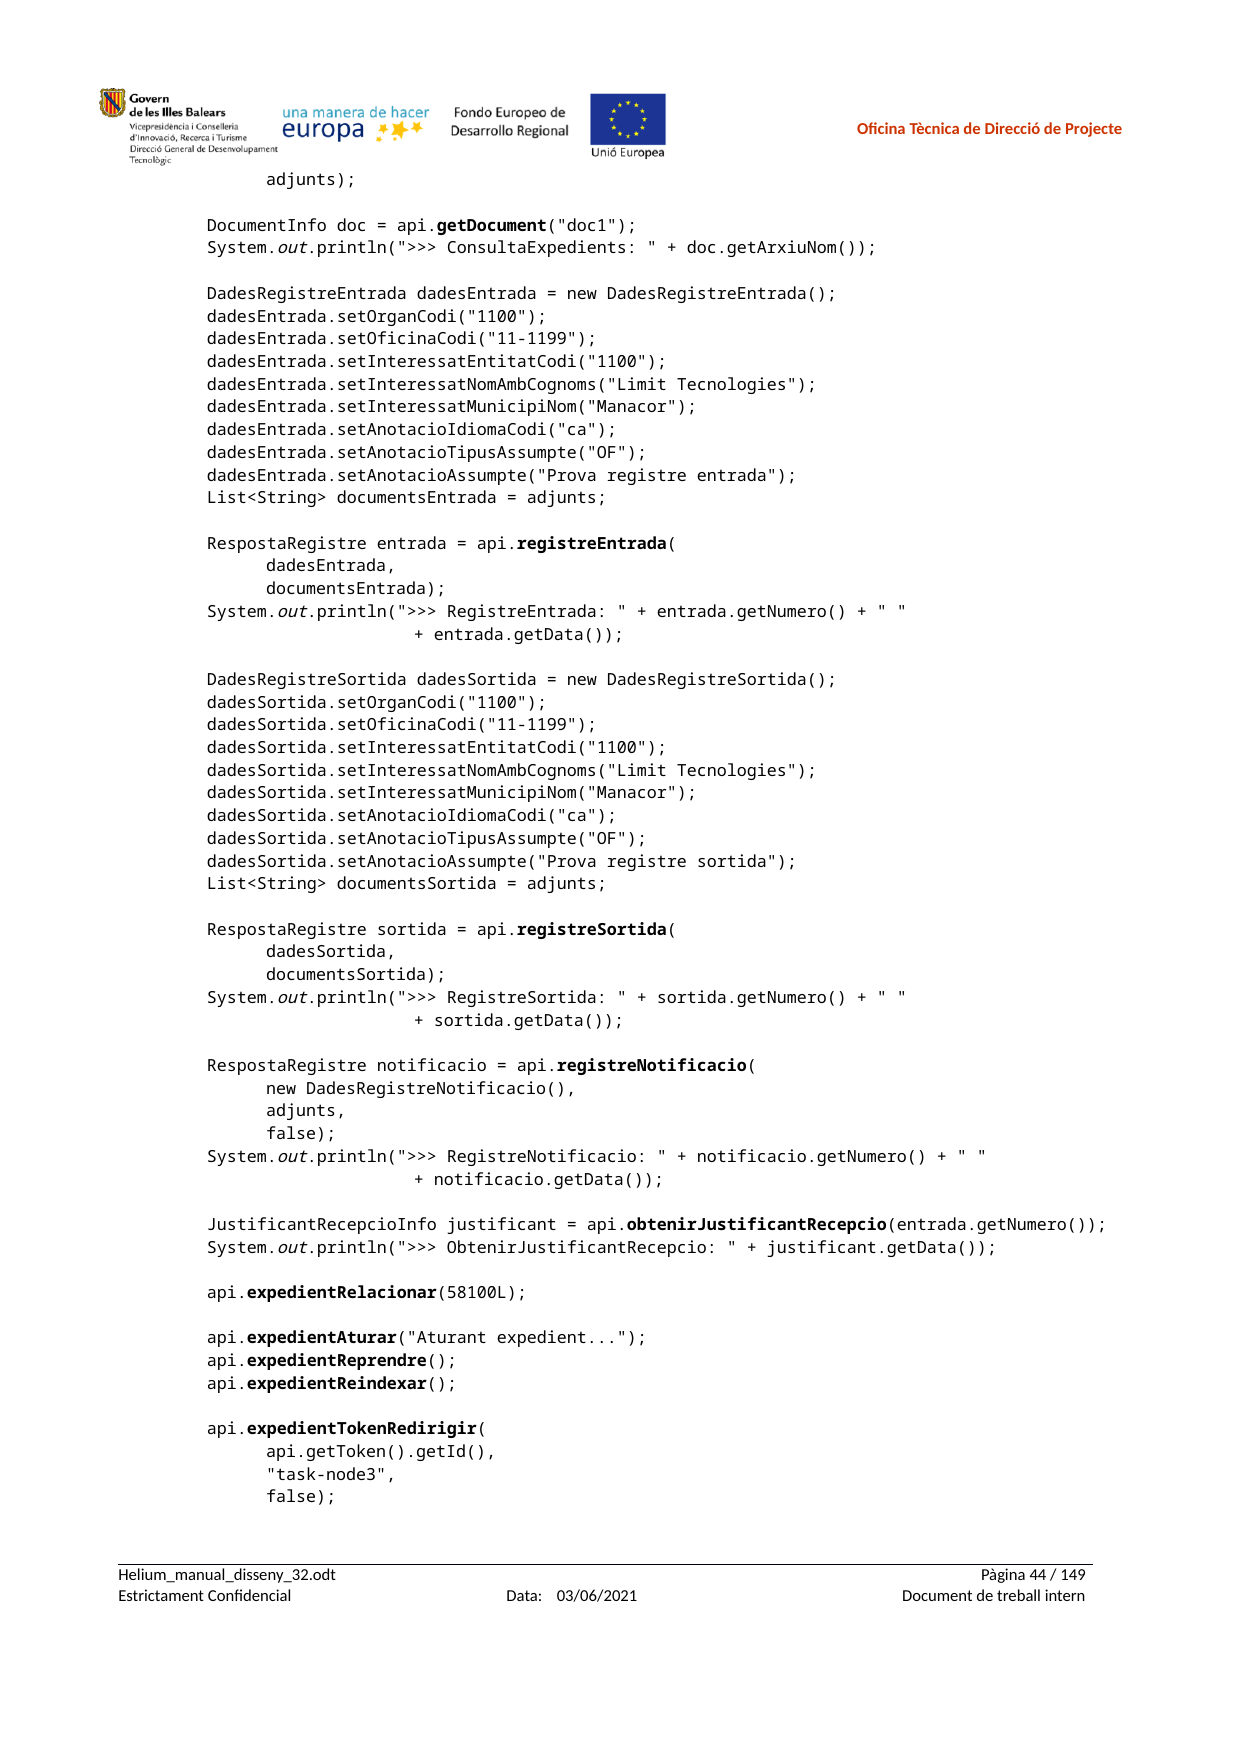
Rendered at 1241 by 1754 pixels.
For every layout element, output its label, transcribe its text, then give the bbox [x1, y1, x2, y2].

text dadesEntrada, [118, 554, 1122, 577]
text DadesRegistreSortida dadesSortida = new DadesRegistreSortida(); [118, 667, 1122, 690]
text api.expedientTokenRedirigir( [118, 1417, 1122, 1439]
text new DadesRegistreNotificacio(), [118, 1076, 1122, 1099]
text dadesSortida.setAnotacioTipusAssumpte("OF"); [118, 826, 1122, 849]
text dadesSortida.setInteressatEntitatCodi("1100"); [118, 736, 1122, 758]
text + entrada.getData()); [118, 622, 1122, 645]
text dadesEntrada.setOficinaCodi("11-1199"); [118, 327, 1122, 349]
text api.expedientAturar("Aturant expedient..."); [118, 1326, 1122, 1349]
text RespostaRegistre sortida = api.registreSortida( [118, 917, 1122, 940]
text dadesEntrada.setOrganCodi("1100"); [118, 304, 1122, 327]
text System.out.println(">>> RegistreEntrada: " + entrada.getNumero() + " " [118, 599, 1122, 622]
picture [99, 87, 668, 166]
text dadesEntrada.setAnotacioIdiomaCodi("ca"); [118, 418, 1122, 440]
text dadesSortida.setOrganCodi("1100"); [118, 690, 1122, 713]
text false); [118, 1485, 1122, 1508]
text + notificacio.getData()); [118, 1167, 1122, 1190]
text RespostaRegistre entrada = api.registreEntrada( [118, 531, 1122, 554]
text System.out.println(">>> ConsultaExpedients: " + doc.getArxiuNom()); [118, 236, 1122, 259]
text api.expedientReprendre(); [118, 1349, 1122, 1371]
text api.expedientRelacionar(58100L); [118, 1281, 1122, 1303]
text "task-node3", [118, 1462, 1122, 1485]
text JustificantRecepcioInfo justificant = api.obtenirJustificantRecepcio(entrada.getNumero()); [118, 1212, 1122, 1235]
text dadesSortida.setInteressatNomAmbCognoms("Limit Tecnologies"); [118, 758, 1122, 781]
text documentsEntrada); [118, 577, 1122, 599]
text List<String> documentsEntrada = adjunts; [118, 486, 1122, 508]
text RespostaRegistre notificacio = api.registreNotificacio( [118, 1053, 1122, 1076]
text dadesSortida.setOficinaCodi("11-1199"); [118, 713, 1122, 736]
text System.out.println(">>> RegistreNotificacio: " + notificacio.getNumero() + " " [118, 1144, 1122, 1167]
text adjunts); [118, 168, 1122, 191]
text List<String> documentsSortida = adjunts; [118, 872, 1122, 894]
text dadesEntrada.setInteressatNomAmbCognoms("Limit Tecnologies"); [118, 372, 1122, 395]
text api.expedientReindexar(); [118, 1371, 1122, 1394]
text dadesSortida, [118, 940, 1122, 963]
text dadesSortida.setAnotacioAssumpte("Prova registre sortida"); [118, 849, 1122, 872]
text DocumentInfo doc = api.getDocument("doc1"); [118, 213, 1122, 236]
text dadesSortida.setAnotacioIdiomaCodi("ca"); [118, 804, 1122, 826]
text System.out.println(">>> RegistreSortida: " + sortida.getNumero() + " " [118, 985, 1122, 1008]
text documentsSortida); [118, 963, 1122, 985]
text adjunts, [118, 1099, 1122, 1122]
text api.getToken().getId(), [118, 1439, 1122, 1462]
text dadesEntrada.setAnotacioAssumpte("Prova registre entrada"); [118, 463, 1122, 486]
text false); [118, 1122, 1122, 1144]
text dadesEntrada.setAnotacioTipusAssumpte("OF"); [118, 440, 1122, 463]
text DadesRegistreEntrada dadesEntrada = new DadesRegistreEntrada(); [118, 281, 1122, 304]
text + sortida.getData()); [118, 1008, 1122, 1031]
text System.out.println(">>> ObtenirJustificantRecepcio: " + justificant.getData()); [118, 1235, 1122, 1258]
text dadesEntrada.setInteressatEntitatCodi("1100"); [118, 349, 1122, 372]
text dadesEntrada.setInteressatMunicipiNom("Manacor"); [118, 395, 1122, 418]
text dadesSortida.setInteressatMunicipiNom("Manacor"); [118, 781, 1122, 804]
